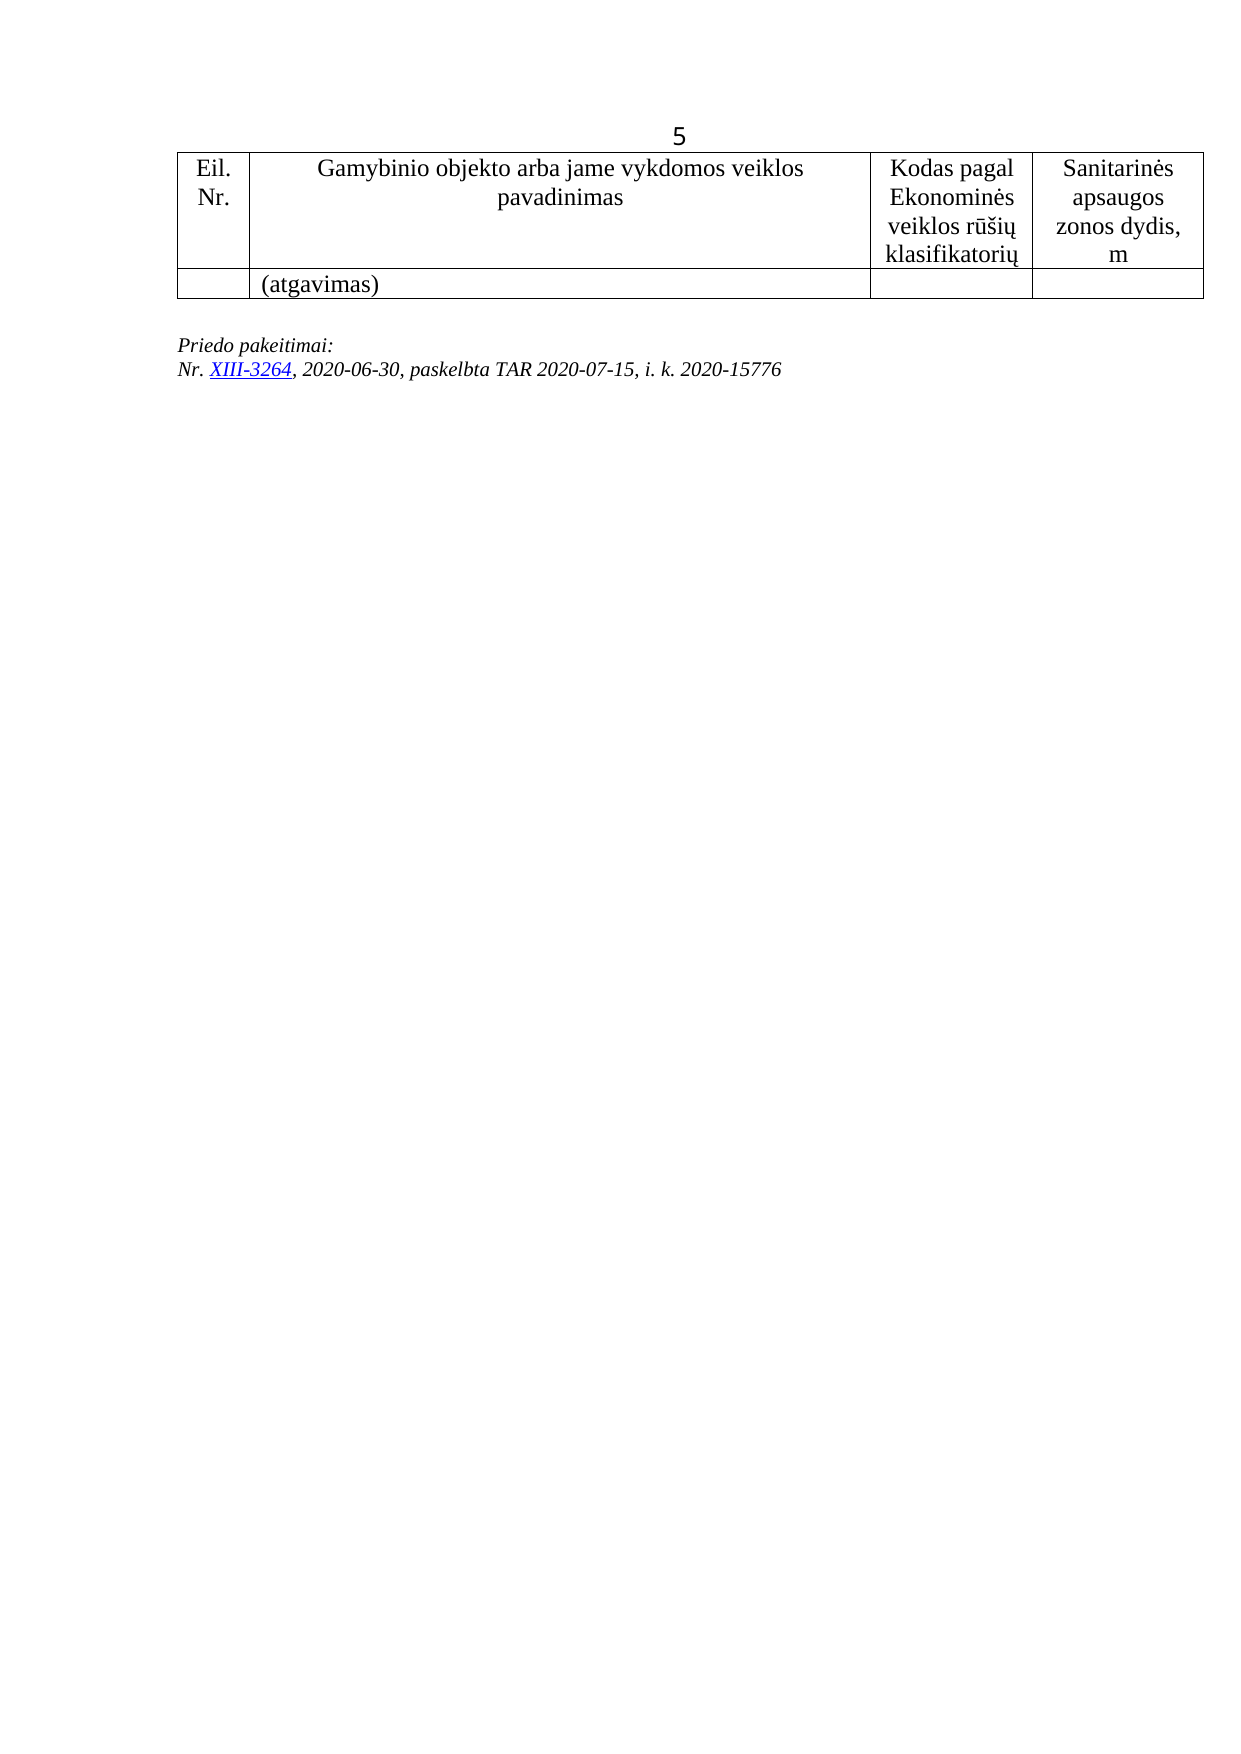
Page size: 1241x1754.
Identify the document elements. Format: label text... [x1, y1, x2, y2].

table_cell [1033, 269, 1203, 298]
text Nr. XIII-3264, 2020-06-30, paskelbta TAR 2020-07-15, i. k. 2020-15776 [177, 357, 1181, 381]
table_cell (atgavimas) [250, 269, 870, 298]
table_cell [871, 269, 1032, 298]
table_header Eil. Nr. [178, 153, 249, 268]
table_header Sanitarinės apsaugos zonos dydis, m [1033, 153, 1203, 268]
text Priedo pakeitimai: [177, 333, 1181, 357]
table_cell [178, 269, 249, 298]
table_header Kodas pagal Ekonominės veiklos rūšių klasifikatorių [871, 153, 1032, 268]
table_header Gamybinio objekto arba jame vykdomos veiklos pavadinimas [250, 153, 870, 268]
